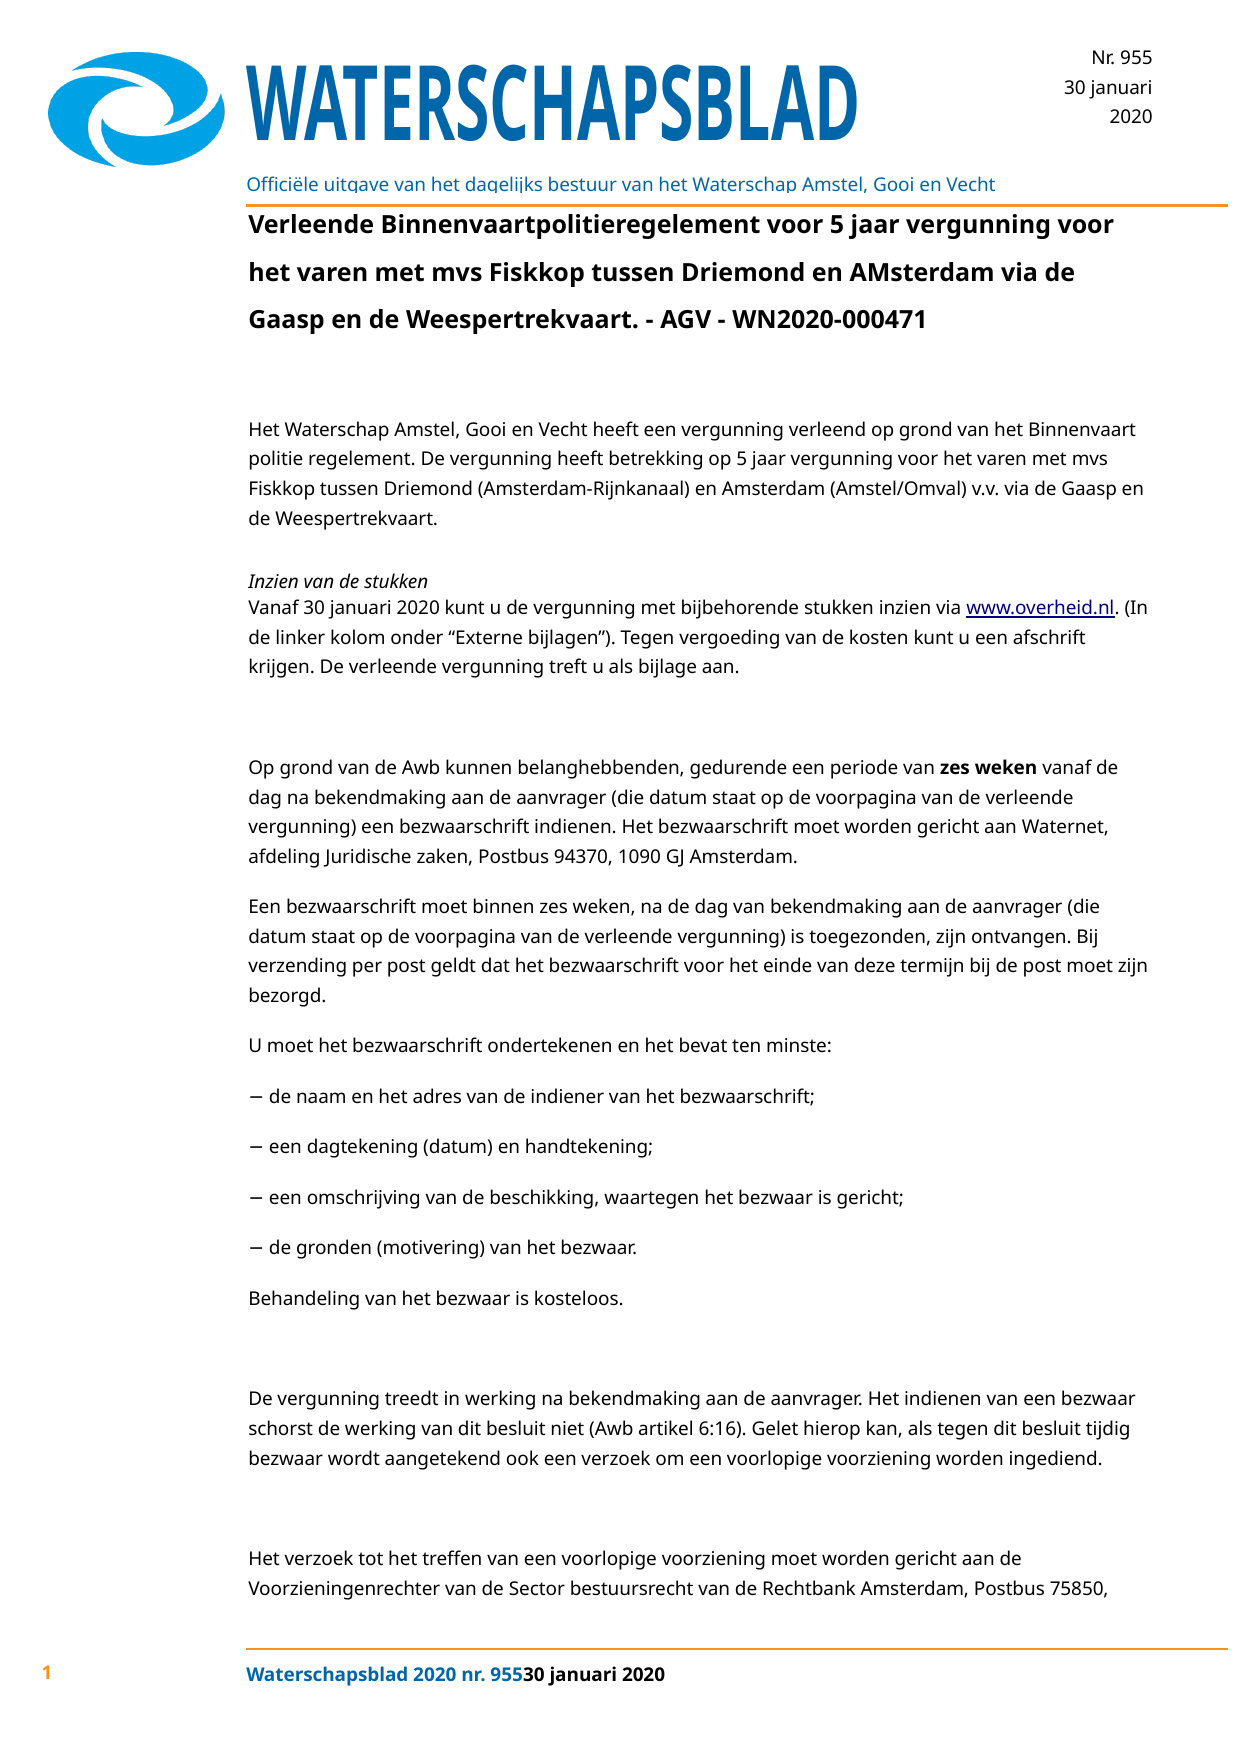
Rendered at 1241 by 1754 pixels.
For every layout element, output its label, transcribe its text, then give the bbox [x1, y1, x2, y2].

text Inzien van de stukken [248, 569, 1152, 594]
picture [41, 47, 231, 172]
text − een omschrijving van de beschikking, waartegen het bezwaar is gericht; [248, 1184, 1152, 1210]
text Op grond van de Awb kunnen belanghebbenden, gedurende een periode van zes weken vanaf de dag na bekendmaking aan de aanvrager (die datum staat op de voorpagina van de verleende vergunning) een bezwaarschrift indienen. Het bezwaarschrift moet worden gericht aan Waternet, afdeling Juridische zaken, Postbus 94370, 1090 GJ Amsterdam. [248, 754, 1152, 869]
text − een dagtekening (datum) en handtekening; [248, 1133, 1152, 1159]
text Het Waterschap Amstel, Gooi en Vecht heeft een vergunning verleend op grond van het Binnenvaart politie regelement. De vergunning heeft betrekking op 5 jaar vergunning voor het varen met mvs Fiskkop tussen Driemond (Amsterdam-Rijnkanaal) en Amsterdam (Amstel/Omval) v.v. via de Gaasp en de Weespertrekvaart. [248, 416, 1152, 530]
text De vergunning treedt in werking na bekendmaking aan de aanvrager. Het indienen van een bezwaar schorst de werking van dit besluit niet (Awb artikel 6:16). Gelet hierop kan, als tegen dit besluit tijdig bezwaar wordt aangetekend ook een verzoek om een voorlopige voorziening worden ingediend. [248, 1386, 1152, 1471]
text Een bezwaarschrift moet binnen zes weken, na de dag van bekendmaking aan de aanvrager (die datum staat op de voorpagina van de verleende vergunning) is toegezonden, zijn ontvangen. Bij verzending per post geldt dat het bezwaarschrift voor het einde van deze termijn bij de post moet zijn bezorgd. [248, 893, 1152, 1008]
text Vanaf 30 januari 2020 kunt u de vergunning met bijbehorende stukken inzien via www.overheid.nl. (In de linker kolom onder “Externe bijlagen”). Tegen vergoeding van de kosten kunt u een afschrift krijgen. De verleende vergunning treft u als bijlage aan. [248, 594, 1152, 679]
text − de gronden (motivering) van het bezwaar. [248, 1234, 1152, 1260]
text U moet het bezwaarschrift ondertekenen en het bevat ten minste: [248, 1033, 1152, 1058]
text Behandeling van het bezwaar is kosteloos. [248, 1285, 1152, 1311]
text − de naam en het adres van de indiener van het bezwaarschrift; [248, 1083, 1152, 1109]
text Verleende Binnenvaartpolitieregelement voor 5 jaar vergunning voor het varen met mvs Fiskkop tussen Driemond en AMsterdam via de Gaasp en de Weespertrekvaart. - AGV - WN2020-000471 [248, 207, 1152, 336]
text Het verzoek tot het treffen van een voorlopige voorziening moet worden gericht aan de Voorzieningenrechter van de Sector bestuursrecht van de Rechtbank Amsterdam, Postbus 75850, [248, 1546, 1152, 1601]
